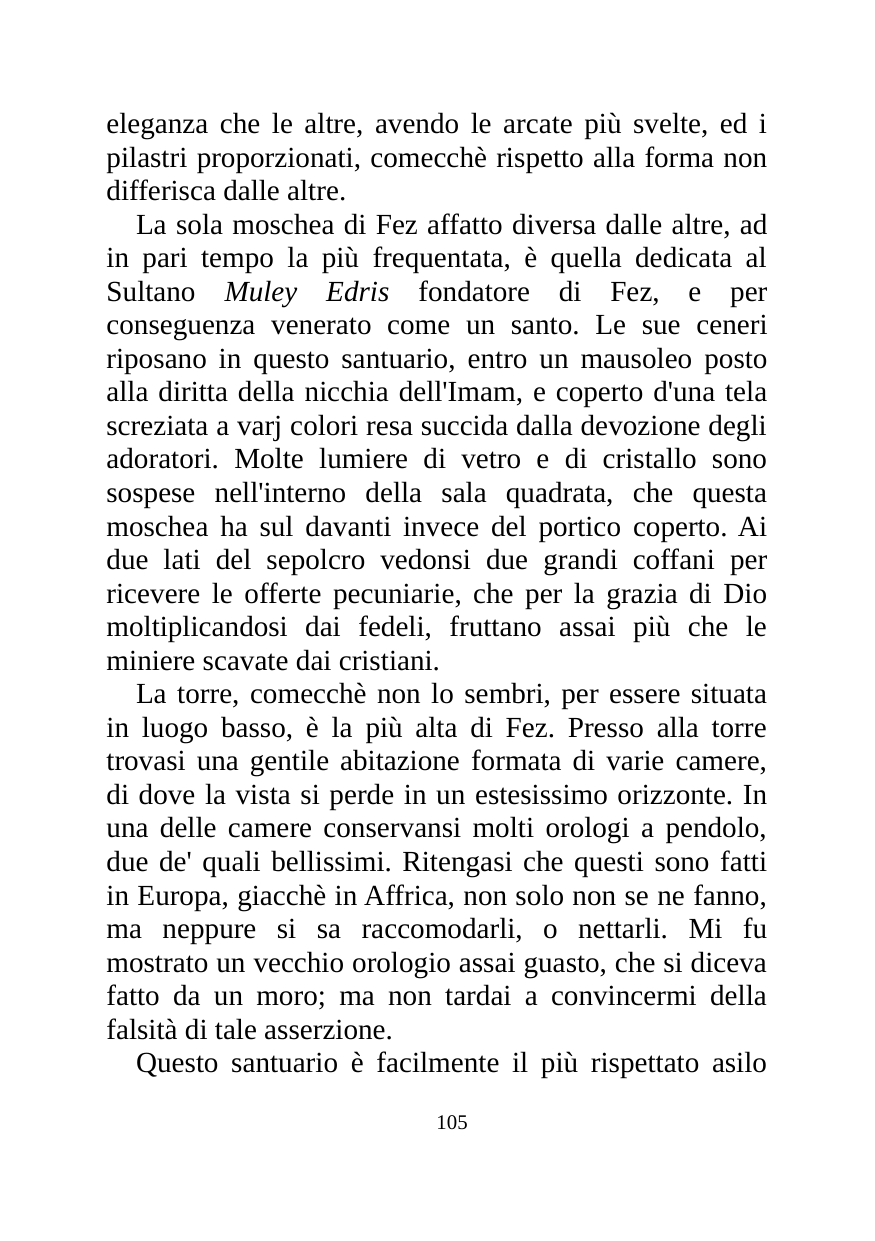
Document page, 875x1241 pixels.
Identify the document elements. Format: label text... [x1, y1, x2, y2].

text La torre, comecchè non lo sembri, per essere situata in luogo basso, è la più alta di Fez. Presso alla torre trovasi una gentile abitazione formata di varie camere, di dove la vista si perde in un estesissimo orizzonte. In una delle camere conservansi molti orologi a pendolo, due de' quali bellissimi. Ritengasi che questi sono fatti in Europa, giacchè in Affrica, non solo non se ne fanno, ma neppure si sa raccomodarli, o nettarli. Mi fu mostrato un vecchio orologio assai guasto, che si diceva fatto da un moro; ma non tardai a convincermi della falsità di tale asserzione. [106, 676, 768, 1045]
text La sola moschea di Fez affatto diversa dalle altre, ad in pari tempo la più frequentata, è quella dedicata al Sultano Muley Edris fondatore di Fez, e per conseguenza venerato come un santo. Le sue ceneri riposano in questo santuario, entro un mausoleo posto alla diritta della nicchia dell'Imam, e coperto d'una tela screziata a varj colori resa succida dalla devozione degli adoratori. Molte lumiere di vetro e di cristallo sono sospese nell'interno della sala quadrata, che questa moschea ha sul davanti invece del portico coperto. Ai due lati del sepolcro vedonsi due grandi coffani per ricevere le offerte pecuniarie, che per la grazia di Dio moltiplicandosi dai fedeli, fruttano assai più che le miniere scavate dai cristiani. [106, 207, 768, 676]
text eleganza che le altre, avendo le arcate più svelte, ed i pilastri proporzionati, comecchè rispetto alla forma non differisca dalle altre. [106, 106, 768, 207]
text Questo santuario è facilmente il più rispettato asilo [106, 1045, 768, 1079]
